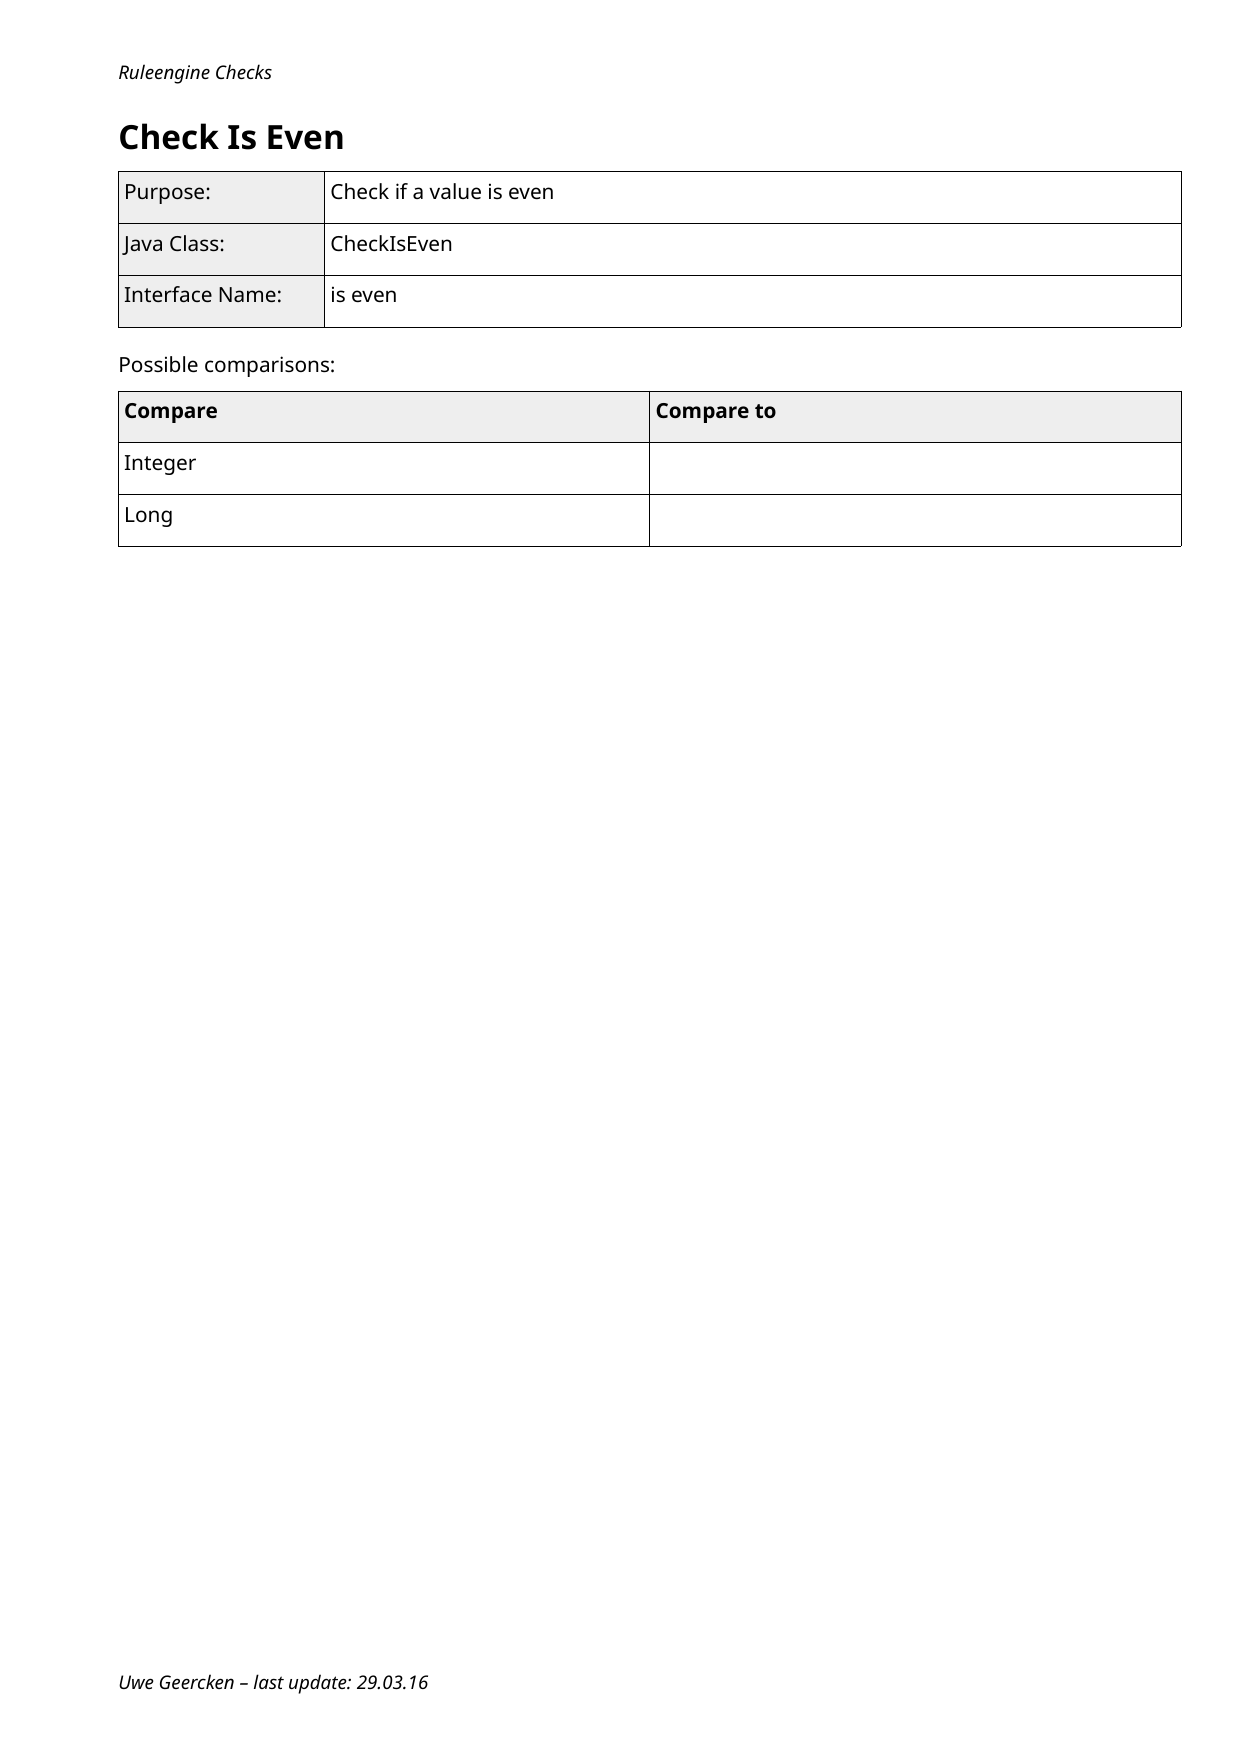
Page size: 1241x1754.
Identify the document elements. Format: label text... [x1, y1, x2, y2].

table_header Compare to [650, 392, 1181, 442]
table_header Purpose: [119, 172, 324, 223]
table_cell [650, 443, 1181, 494]
table_cell Java Class: [119, 224, 324, 275]
table_cell CheckIsEven [325, 224, 1181, 275]
text Check Is Even [118, 114, 1181, 159]
table_cell [650, 495, 1181, 546]
text Possible comparisons: [118, 350, 1181, 379]
table_cell Long [119, 495, 649, 546]
table_header Check if a value is even [325, 172, 1181, 223]
table_cell Interface Name: [119, 276, 324, 327]
table_cell Integer [119, 443, 649, 494]
table_cell is even [325, 276, 1181, 327]
table_header Compare [119, 392, 649, 442]
